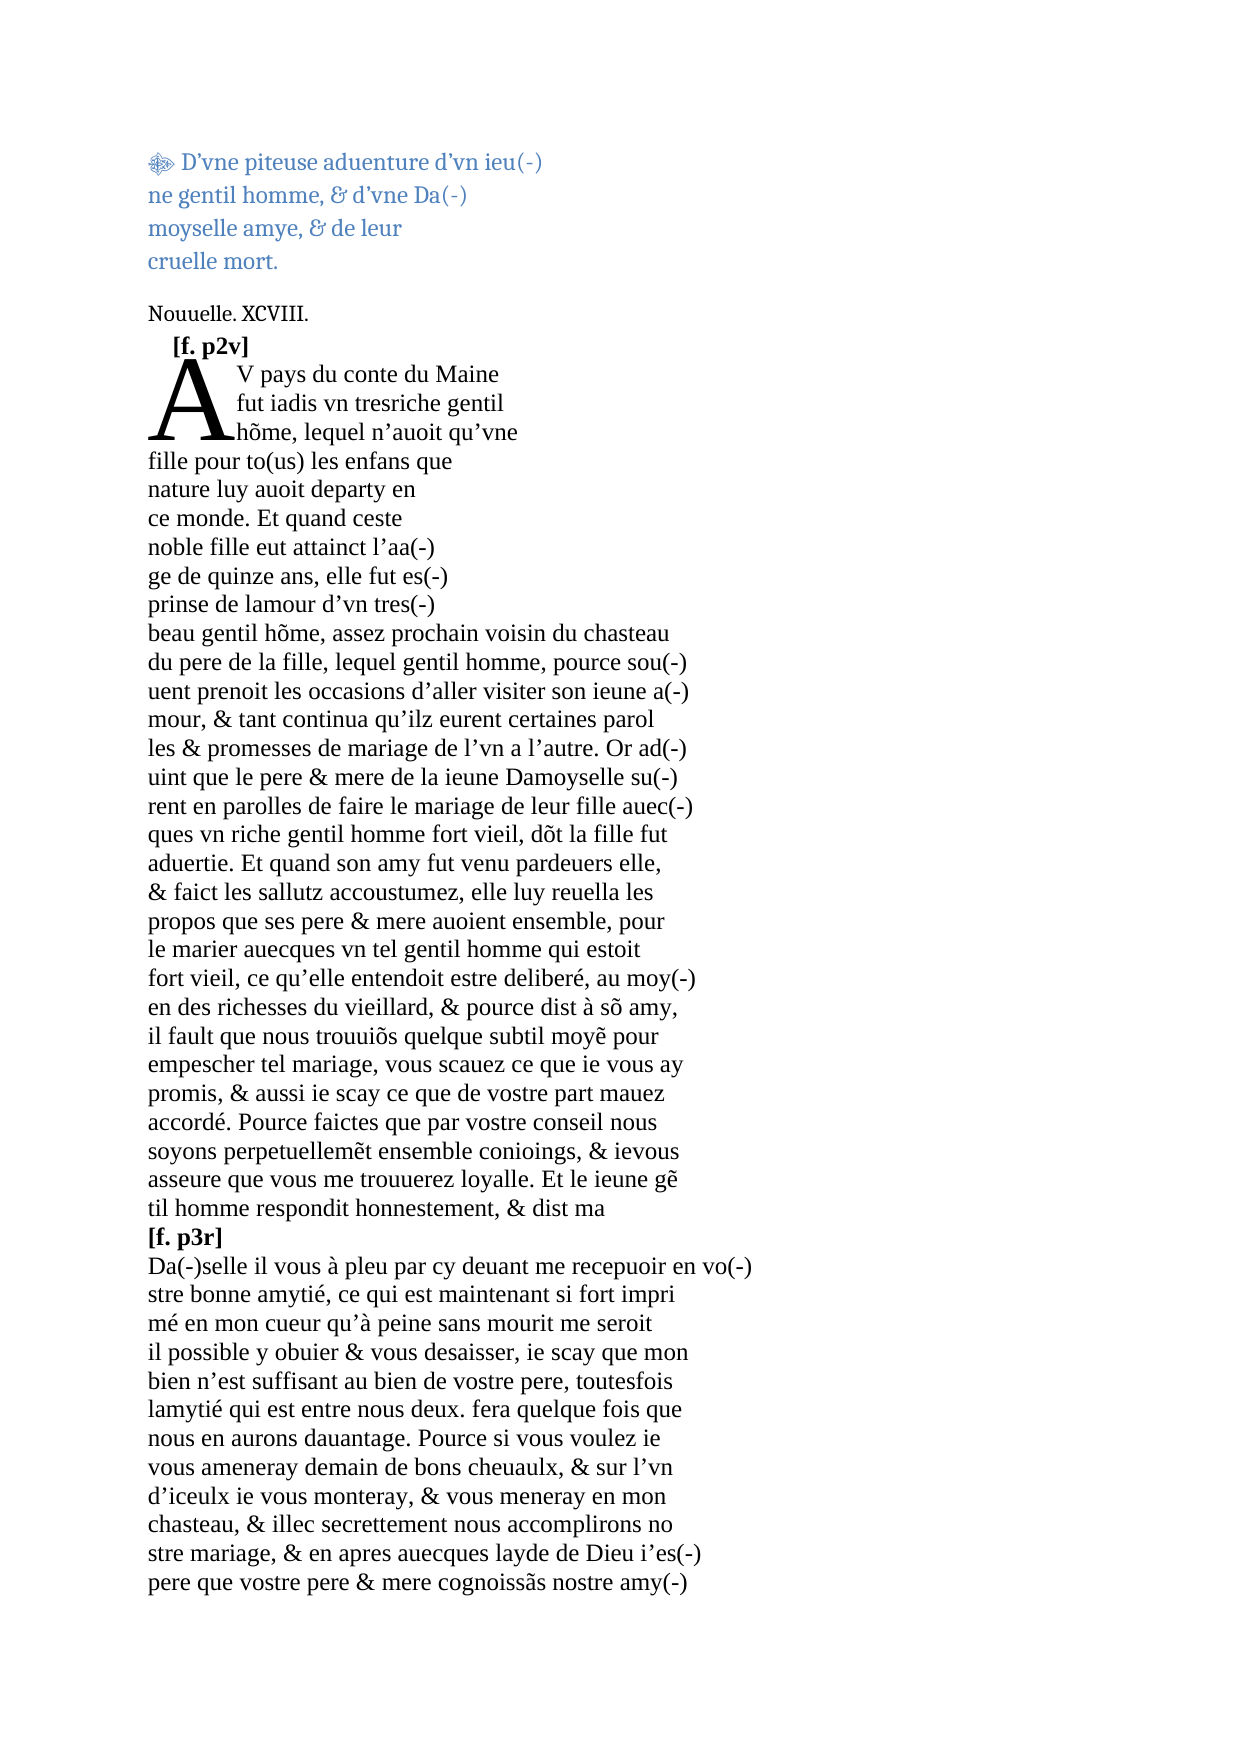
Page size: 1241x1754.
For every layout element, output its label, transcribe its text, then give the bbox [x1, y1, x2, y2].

text [f. p2v] [148, 331, 1093, 359]
subtitle Nouuelle. XCVIII. [148, 301, 1093, 327]
text AV pays du conte du Maine fut iadis vn tresriche gentil hõme, lequel n’auoit qu’vne fille pour to(us) les enfans que nature luy auoit departy en ce monde. Et quand ceste noble fille eut attainct l’aa(-) ge de quinze ans, elle fut es(-) prinse de lamour d’vn tres(-) beau gentil hõme, assez prochain voisin du chasteau du pere de la fille, lequel gentil homme, pource sou(-) uent prenoit les occasions d’aller visiter son ieune a(-) mour, & tant continua qu’ilz eurent certaines parol les & promesses de mariage de l’vn a l’autre. Or ad(-) uint que le pere & mere de la ieune Damoyselle su(-) rent en parolles de faire le mariage de leur fille auec(-) ques vn riche gentil homme fort vieil, dõt la fille fut aduertie. Et quand son amy fut venu pardeuers elle, & faict les sallutz accoustumez, elle luy reuella les propos que ses pere & mere auoient ensemble, pour le marier auecques vn tel gentil homme qui estoit fort vieil, ce qu’elle entendoit estre deliberé, au moy(-) en des richesses du vieillard, & pource dist à sõ amy, il fault que nous trouuiõs quelque subtil moyẽ pour empescher tel mariage, vous scauez ce que ie vous ay promis, & aussi ie scay ce que de vostre part mauez accordé. Pource faictes que par vostre conseil nous soyons perpetuellemẽt ensemble conioings, & ievous asseure que vous me trouuerez loyalle. Et le ieune gẽ til homme respondit honnestement, & dist ma [f. p3r] Da(-)selle il vous à pleu par cy deuant me recepuoir en vo(-) stre bonne amytié, ce qui est maintenant si fort impri mé en mon cueur qu’à peine sans mourit me seroit il possible y obuier & vous desaisser, ie scay que mon bien n’est suffisant au bien de vostre pere, toutesfois lamytié qui est entre nous deux. fera quelque fois que nous en aurons dauantage. Pource si vous voulez ie vous ameneray demain de bons cheuaulx, & sur l’vn d’iceulx ie vous monteray, & vous meneray en mon chasteau, & illec secrettement nous accomplirons no stre mariage, & en apres auecques layde de Dieu i’es(-) pere que vostre pere & mere cognoissãs nostre amy(-) [148, 359, 1093, 1596]
subtitle ❧ D’vne piteuse aduenture d’vn ieu(-) ne gentil homme, & d’vne Da(-) moyselle amye, & de leur cruelle mort. [148, 148, 1093, 275]
